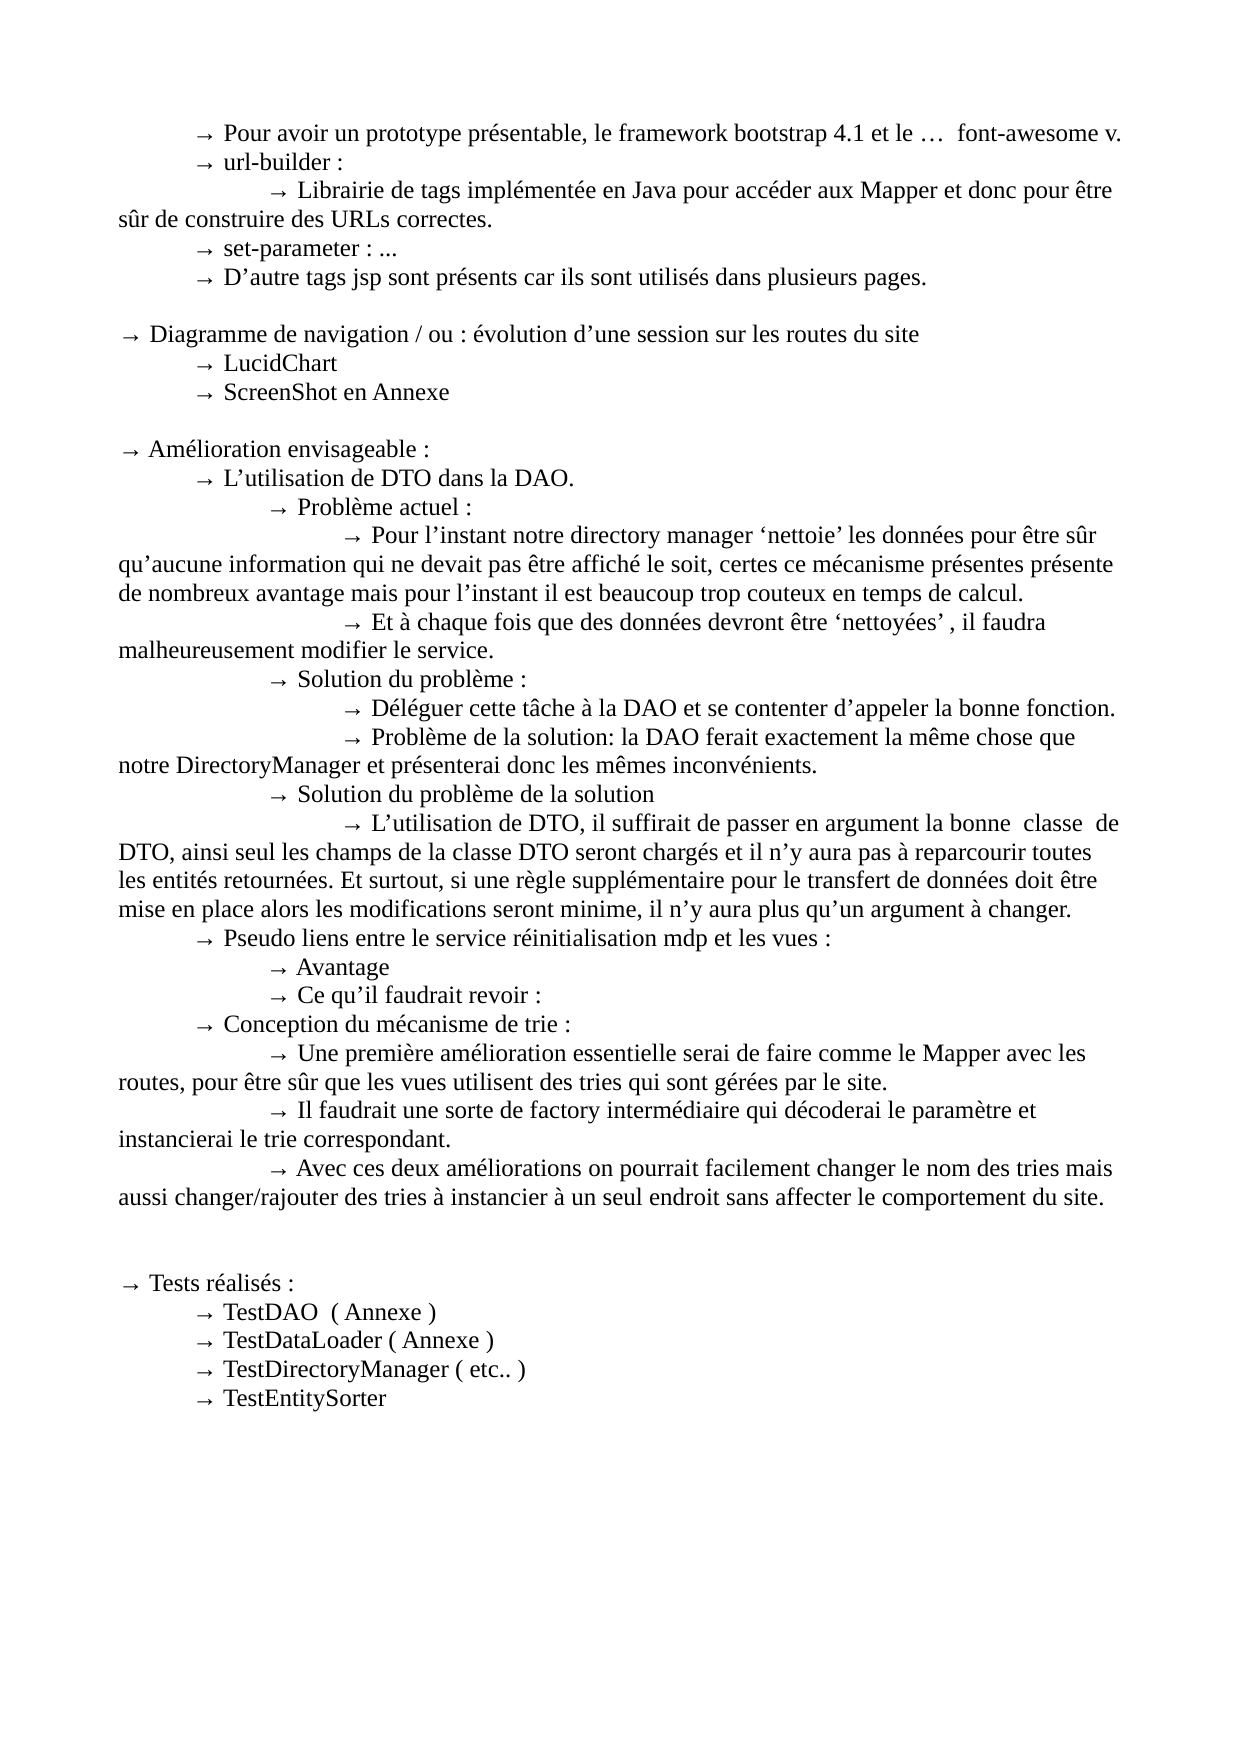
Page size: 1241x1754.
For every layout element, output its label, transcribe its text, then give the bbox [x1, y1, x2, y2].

text → Ce qu’il faudrait revoir : [118, 981, 1122, 1009]
text → Et à chaque fois que des données devront être ‘nettoyées’ , il faudra malheureusement modifier le service. [118, 607, 1122, 664]
text → Librairie de tags implémentée en Java pour accéder aux Mapper et donc pour être sûr de construire des URLs correctes. [118, 176, 1122, 233]
text → Pour avoir un prototype présentable, le framework bootstrap 4.1 et le … font-awesome v. [118, 118, 1122, 147]
text → L’utilisation de DTO, il suffirait de passer en argument la bonne classe de DTO, ainsi seul les champs de la classe DTO seront chargés et il n’y aura pas à reparcourir toutes les entités retournées. Et surtout, si une règle supplémentaire pour le transfert de données doit être mise en place alors les modifications seront minime, il n’y aura plus qu’un argument à changer. [118, 808, 1122, 923]
text → Conception du mécanisme de trie : [118, 1009, 1122, 1038]
text → Solution du problème : [118, 664, 1122, 693]
text → TestDirectoryManager ( etc.. ) [118, 1354, 1122, 1383]
text → LucidChart [118, 348, 1122, 377]
text → Amélioration envisageable : [118, 434, 1122, 463]
text → Problème actuel : [118, 492, 1122, 521]
text → Avantage [118, 952, 1122, 981]
text → Solution du problème de la solution [118, 779, 1122, 808]
text → Déléguer cette tâche à la DAO et se contenter d’appeler la bonne fonction. [118, 693, 1122, 722]
text → url-builder : [118, 147, 1122, 176]
text → Problème de la solution: la DAO ferait exactement la même chose que notre DirectoryManager et présenterai donc les mêmes inconvénients. [118, 722, 1122, 779]
text → D’autre tags jsp sont présents car ils sont utilisés dans plusieurs pages. [118, 262, 1122, 291]
text → ScreenShot en Annexe [118, 377, 1122, 406]
text → Il faudrait une sorte de factory intermédiaire qui décoderai le paramètre et instancierai le trie correspondant. [118, 1096, 1122, 1153]
text → Avec ces deux améliorations on pourrait facilement changer le nom des tries mais aussi changer/rajouter des tries à instancier à un seul endroit sans affecter le comportement du site. [118, 1153, 1122, 1211]
text → TestDataLoader ( Annexe ) [118, 1326, 1122, 1354]
text → Tests réalisés : [118, 1268, 1122, 1297]
text → L’utilisation de DTO dans la DAO. [118, 463, 1122, 492]
text → TestEntitySorter [118, 1383, 1122, 1412]
text → TestDAO ( Annexe ) [118, 1297, 1122, 1326]
text → set-parameter : ... [118, 233, 1122, 262]
text → Diagramme de navigation / ou : évolution d’une session sur les routes du site [118, 319, 1122, 348]
text → Pour l’instant notre directory manager ‘nettoie’ les données pour être sûr qu’aucune information qui ne devait pas être affiché le soit, certes ce mécanisme présentes présente de nombreux avantage mais pour l’instant il est beaucoup trop couteux en temps de calcul. [118, 521, 1122, 607]
text → Une première amélioration essentielle serai de faire comme le Mapper avec les routes, pour être sûr que les vues utilisent des tries qui sont gérées par le site. [118, 1038, 1122, 1096]
text → Pseudo liens entre le service réinitialisation mdp et les vues : [118, 923, 1122, 952]
